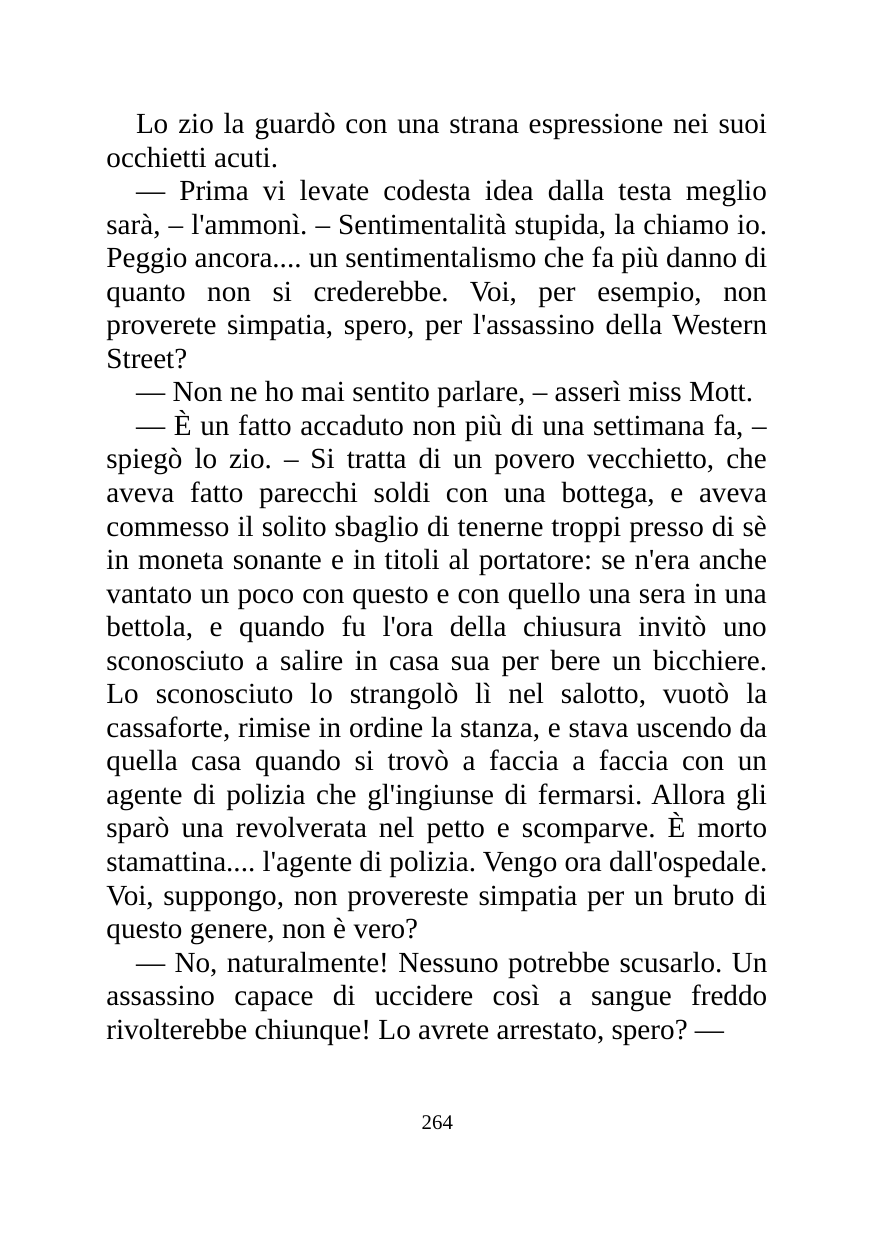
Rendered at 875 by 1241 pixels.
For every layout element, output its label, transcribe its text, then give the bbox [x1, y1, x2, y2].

text — Non ne ho mai sentito parlare, – asserì miss Mott. [106, 374, 768, 408]
text — No, naturalmente! Nessuno potrebbe scusarlo. Un assassino capace di uccidere così a sangue freddo rivolterebbe chiunque! Lo avrete arrestato, spero? — [106, 945, 768, 1045]
text — Prima vi levate codesta idea dalla testa meglio sarà, – l'ammonì. – Sentimentalità stupida, la chiamo io. Peggio ancora.... un sentimentalismo che fa più danno di quanto non si crederebbe. Voi, per esempio, non proverete simpatia, spero, per l'assassino della Western Street? [106, 173, 768, 374]
text Lo zio la guardò con una strana espressione nei suoi occhietti acuti. [106, 106, 768, 173]
text — È un fatto accaduto non più di una settimana fa, – spiegò lo zio. – Si tratta di un povero vecchietto, che aveva fatto parecchi soldi con una bottega, e aveva commesso il solito sbaglio di tenerne troppi presso di sè in moneta sonante e in titoli al portatore: se n'era anche vantato un poco con questo e con quello una sera in una bettola, e quando fu l'ora della chiusura invitò uno sconosciuto a salire in casa sua per bere un bicchiere. Lo sconosciuto lo strangolò lì nel salotto, vuotò la cassaforte, rimise in ordine la stanza, e stava uscendo da quella casa quando si trovò a faccia a faccia con un agente di polizia che gl'ingiunse di fermarsi. Allora gli sparò una revolverata nel petto e scomparve. È morto stamattina.... l'agente di polizia. Vengo ora dall'ospedale. Voi, suppongo, non provereste simpatia per un bruto di questo genere, non è vero? [106, 408, 768, 945]
